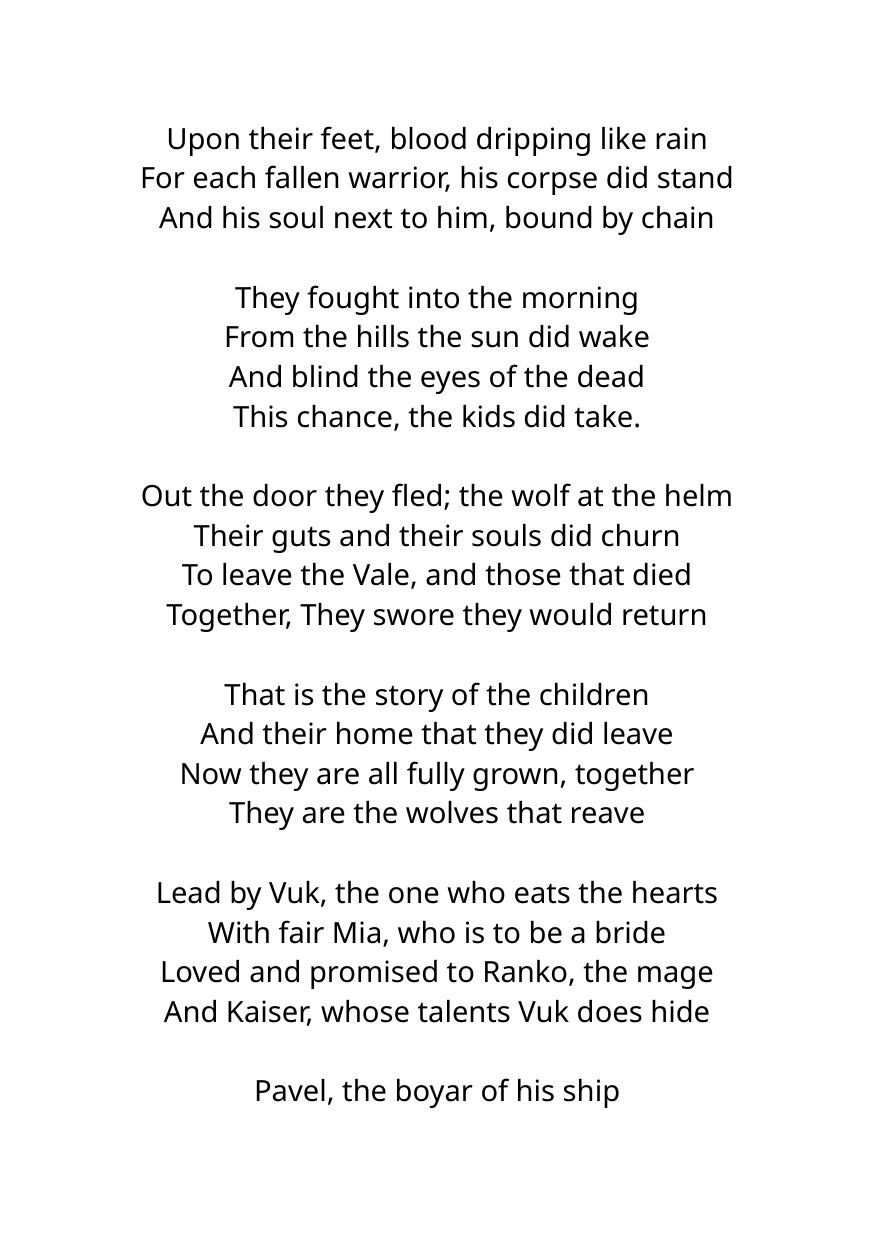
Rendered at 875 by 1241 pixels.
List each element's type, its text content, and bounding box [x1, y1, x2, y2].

text From the hills the sun did wake [118, 317, 756, 356]
text And his soul next to him, bound by chain [118, 197, 756, 237]
text With fair Mia, who is to be a bride [118, 912, 756, 952]
text And their home that they did leave [118, 713, 756, 753]
text Loved and promised to Ranko, the mage [118, 952, 756, 991]
text Upon their feet, blood dripping like rain [118, 118, 756, 158]
text To leave the Vale, and those that died [118, 555, 756, 594]
text Lead by Vuk, the one who eats the hearts [118, 872, 756, 912]
text Now they are all fully grown, together [118, 753, 756, 793]
text Together, They swore they would return [118, 594, 756, 634]
text That is the story of the children [118, 674, 756, 713]
text Pavel, the boyar of his ship [118, 1071, 756, 1110]
text They fought into the morning [118, 277, 756, 317]
text They are the wolves that reave [118, 793, 756, 832]
text For each fallen warrior, his corpse did stand [118, 158, 756, 197]
text Their guts and their souls did churn [118, 515, 756, 555]
text Out the door they fled; the wolf at the helm [118, 475, 756, 515]
text And Kaiser, whose talents Vuk does hide [118, 991, 756, 1031]
text And blind the eyes of the dead [118, 356, 756, 396]
text This chance, the kids did take. [118, 396, 756, 436]
